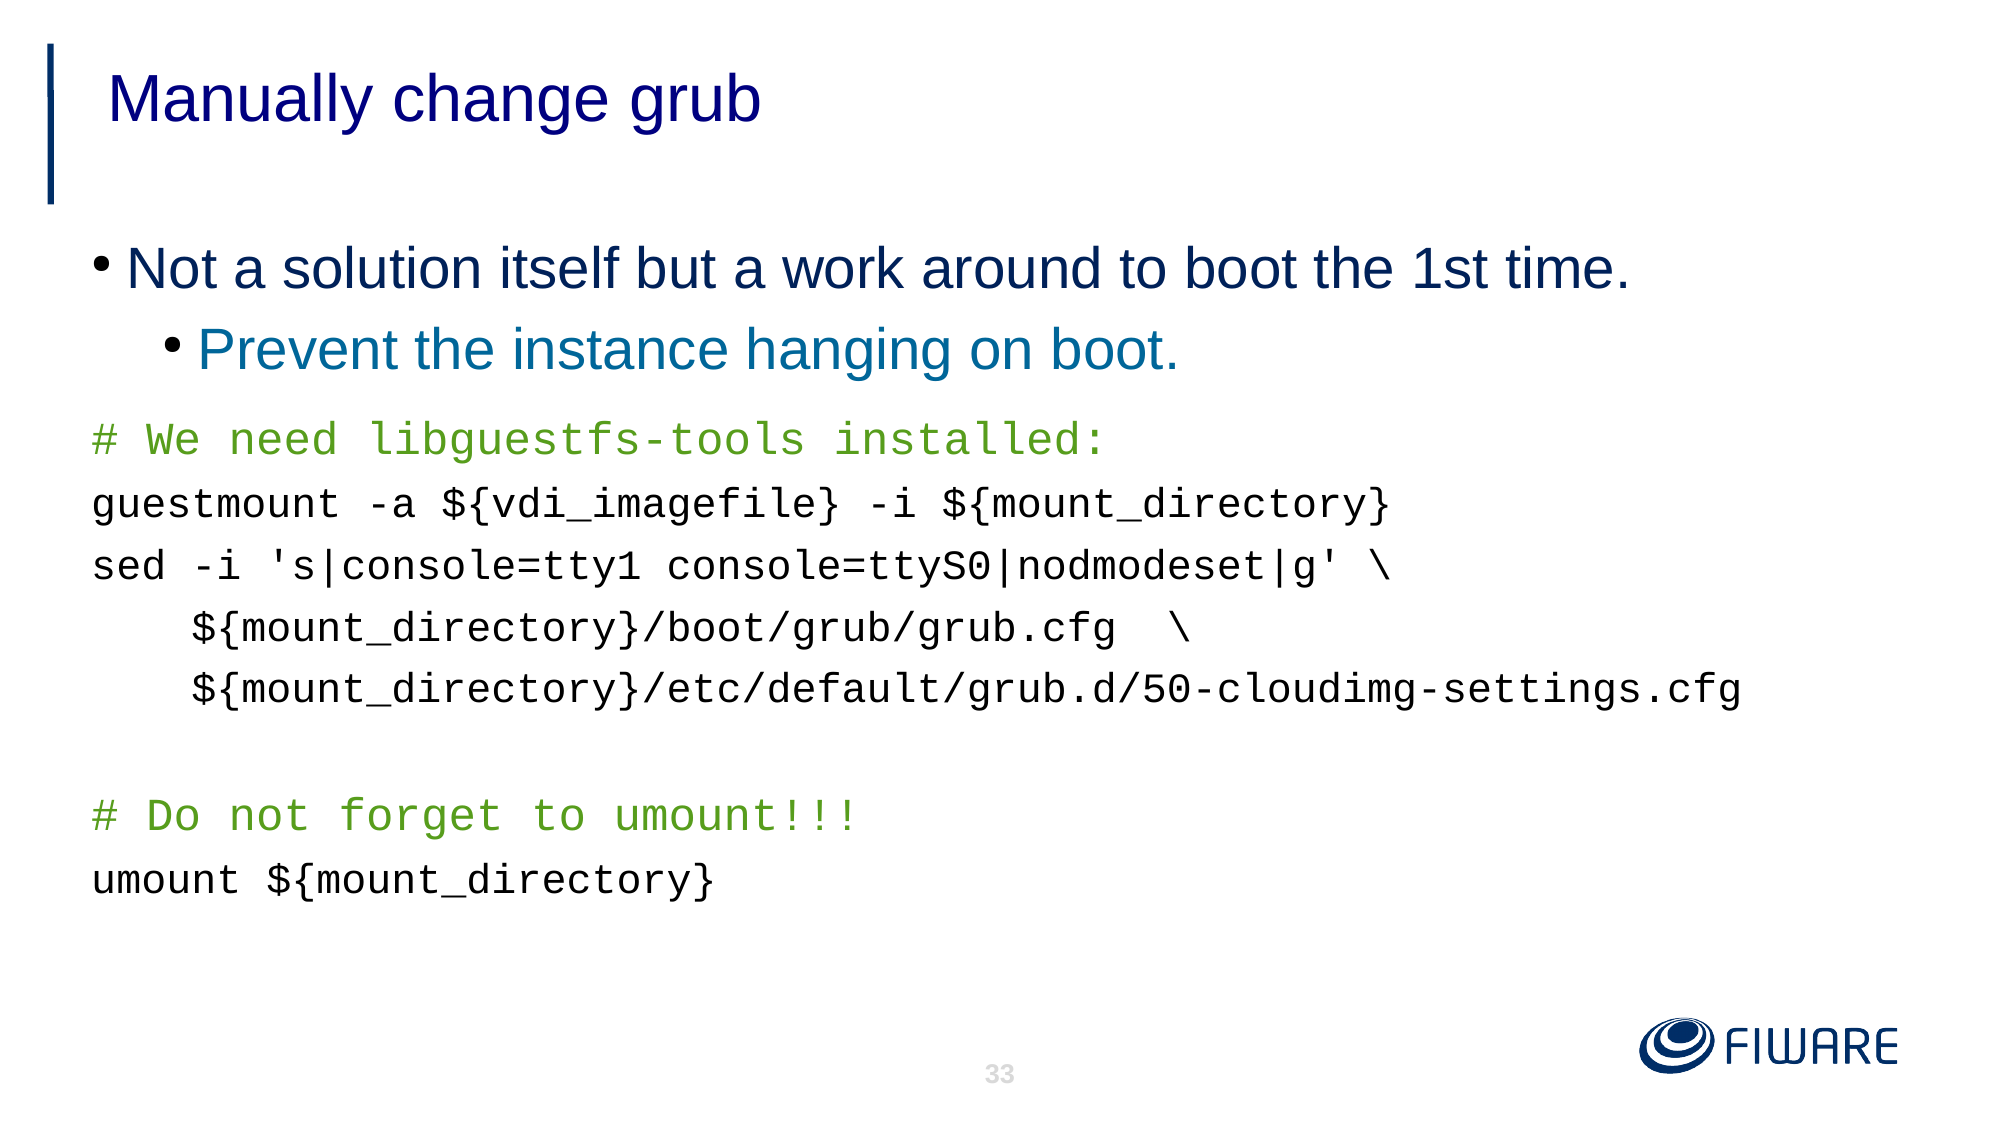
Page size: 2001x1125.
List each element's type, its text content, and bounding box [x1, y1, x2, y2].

picture [1635, 1012, 1905, 1077]
text_box Not a solution itself but a work around to boot the 1st time. Prevent the instance hanging on boot. [76, 212, 1902, 389]
text_box # We need libguestfs-tools installed: guestmount -a ${vdi_imagefile} -i ${mount_directory} sed -i 's|console=tty1 console=ttyS0|nodmodeset|g' \ ${mount_directory}/boot/grub/grub.cfg \ ${mount_directory}/etc/default/grub.d/50-cloudimg-settings.cfg # Do not forget to umount!!! umount ${mount_directory} [76, 401, 1902, 910]
slide_number [887, 1042, 1113, 1103]
title Manually change grub [92, 47, 1704, 178]
